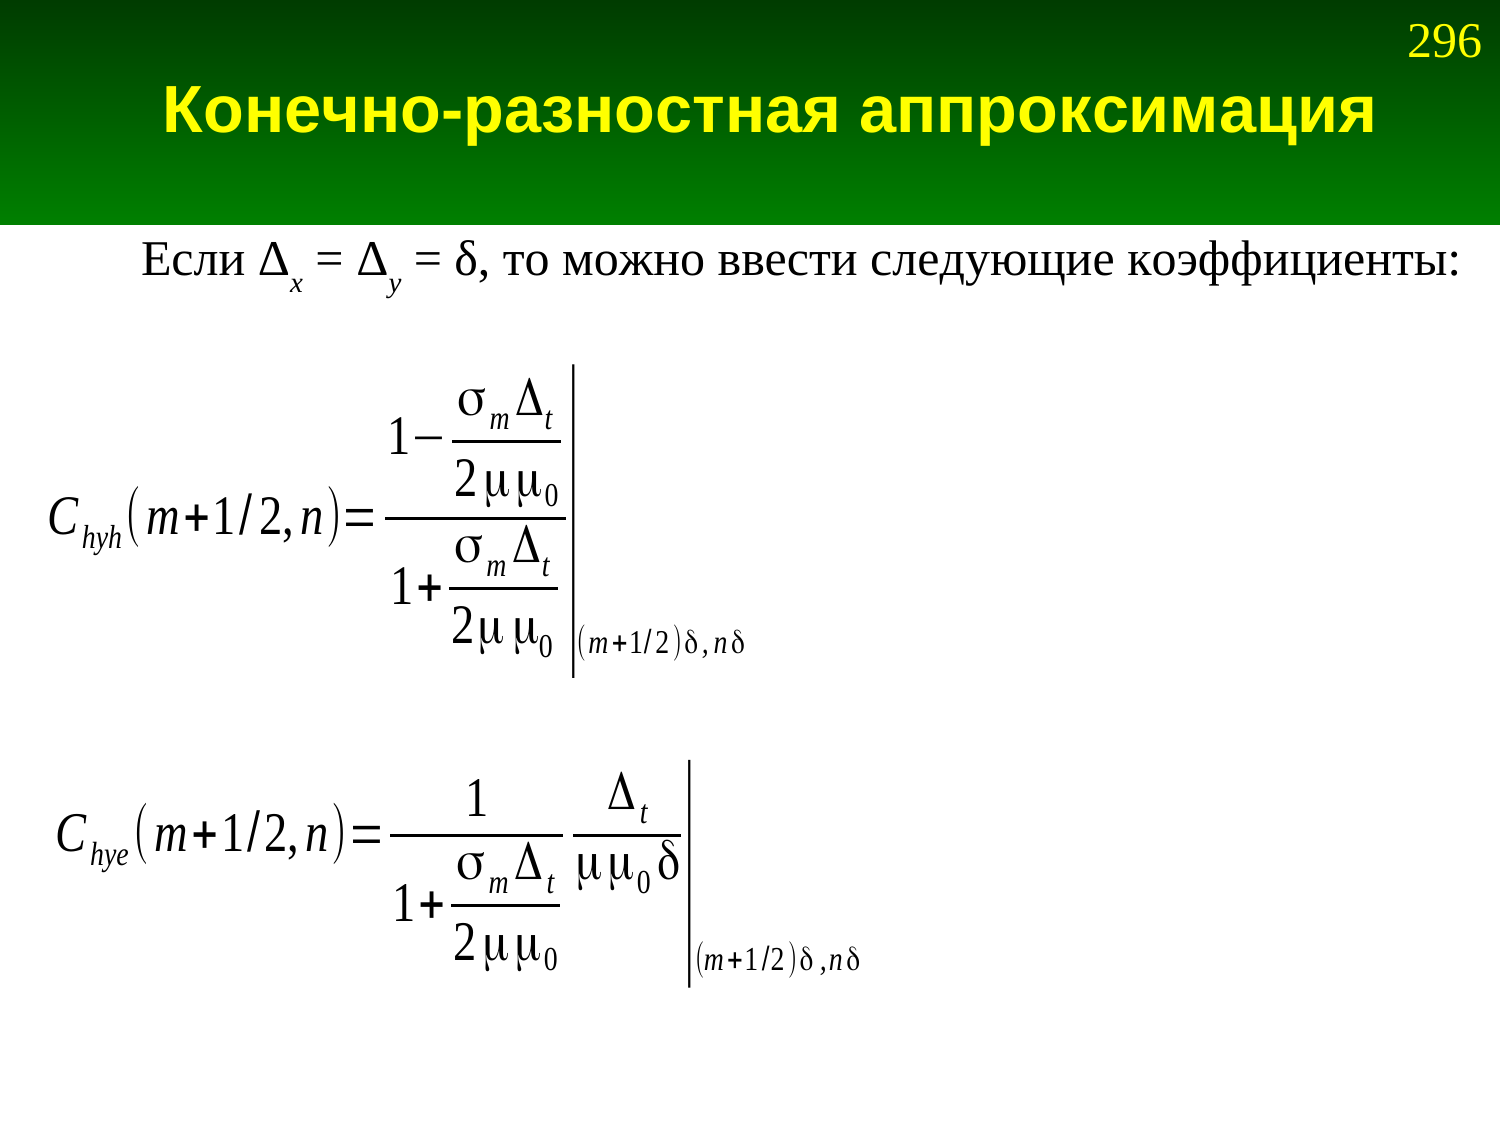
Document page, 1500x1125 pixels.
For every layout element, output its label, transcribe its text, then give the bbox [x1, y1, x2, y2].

title Конечно-разностная аппроксимация [100, 7, 1441, 204]
chart [35, 359, 757, 680]
text_box Если Δx = Δy = δ, то можно ввести следующие коэффициенты: [126, 218, 1477, 306]
chart [43, 756, 873, 991]
